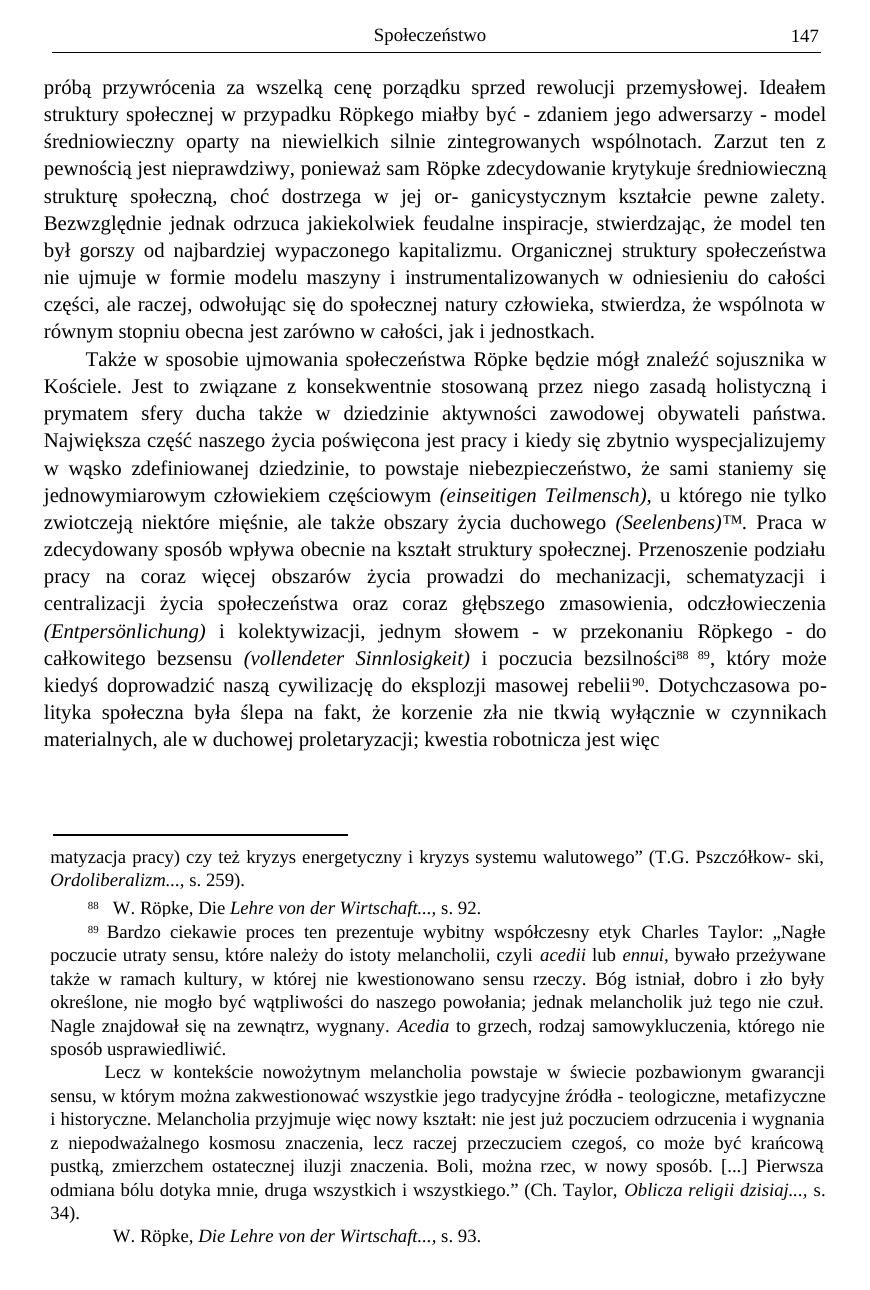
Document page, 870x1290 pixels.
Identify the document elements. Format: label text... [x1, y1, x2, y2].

text 89 Bardzo ciekawie proces ten prezentuje wybitny współczesny etyk Charles Taylor: „Nagłe poczucie utraty sensu, które należy do istoty melancholii, czyli acedii lub ennui, bywało przeżywa­ne także w ramach kultury, w której nie kwestionowano sensu rzeczy. Bóg istniał, dobro i zło były określone, nie mogło być wątpliwości do naszego powołania; jednak melancholik już tego nie czuł. Nagle znajdował się na zewnątrz, wygnany. Acedia to grzech, rodzaj samowykluczenia, którego nie sposób usprawiedliwić. [50, 921, 826, 1057]
text Także w sposobie ujmowania społeczeństwa Röpke będzie mógł znaleźć sojusz­nika w Kościele. Jest to związane z konsekwentnie stosowaną przez niego zasa­dą holistyczną i prymatem sfery ducha także w dziedzinie aktywności zawodowej obywateli państwa. Największa część naszego życia poświęcona jest pracy i kiedy się zbytnio wyspecjalizujemy w wąsko zdefiniowanej dziedzinie, to powstaje nie­bezpieczeństwo, że sami staniemy się jednowymiarowym człowiekiem częściowym (einseitigen Teilmensch), u którego nie tylko zwiotczeją niektóre mięśnie, ale tak­że obszary życia duchowego (Seelenbens)™. Praca w zdecydowany sposób wpływa obecnie na kształt struktury społecznej. Przenoszenie podziału pracy na coraz wię­cej obszarów życia prowadzi do mechanizacji, schematyzacji i centralizacji życia społeczeństwa oraz coraz głębszego zmasowienia, odczłowieczenia (Entpersönli­chung) i kolektywizacji, jednym słowem - w przekonaniu Röpkego - do całkowite­go bezsensu (vollendeter Sinnlosigkeit) i poczucia bezsilności88 89, który może kiedyś doprowadzić naszą cywilizację do eksplozji masowej rebelii90. Dotychczasowa po­lityka społeczna była ślepa na fakt, że korzenie zła nie tkwią wyłącznie w czyn­nikach materialnych, ale w duchowej proletaryzacji; kwestia robotnicza jest więc [44, 347, 827, 751]
text 147 [791, 25, 823, 46]
text matyzacja pracy) czy też kryzys energetyczny i kryzys systemu walutowego” (T.G. Pszczółkow- ski, Ordoliberalizm..., s. 259). [50, 846, 826, 891]
text próbą przywrócenia za wszelką cenę porządku sprzed rewolucji przemysłowej. Ideałem struktury społecznej w przypadku Röpkego miałby być - zdaniem jego adwersarzy - model średniowieczny oparty na niewielkich silnie zintegrowanych wspólnotach. Zarzut ten z pewnością jest nieprawdziwy, ponieważ sam Röpke zde­cydowanie krytykuje średniowieczną strukturę społeczną, choć dostrzega w jej or- ganicystycznym kształcie pewne zalety. Bezwzględnie jednak odrzuca jakiekolwiek feudalne inspiracje, stwierdzając, że model ten był gorszy od najbardziej wypaczo­nego kapitalizmu. Organicznej struktury społeczeństwa nie ujmuje w formie mo­delu maszyny i instrumentalizowanych w odniesieniu do całości części, ale raczej, odwołując się do społecznej natury człowieka, stwierdza, że wspólnota w równym stopniu obecna jest zarówno w całości, jak i jednostkach. [44, 75, 827, 343]
text 88 W. Röpke, Die Lehre von der Wirtschaft..., s. 92. [50, 897, 826, 917]
text W. Röpke, Die Lehre von der Wirtschaft..., s. 93. [50, 1225, 826, 1246]
text Społeczeństwo [374, 24, 498, 45]
text Lecz w kontekście nowożytnym melancholia powstaje w świecie pozbawionym gwarancji sensu, w którym można zakwestionować wszystkie jego tradycyjne źródła - teologiczne, metafi­zyczne i historyczne. Melancholia przyjmuje więc nowy kształt: nie jest już poczuciem odrzucenia i wygnania z niepodważalnego kosmosu znaczenia, lecz raczej przeczuciem czegoś, co może być krańcową pustką, zmierzchem ostatecznej iluzji znaczenia. Boli, można rzec, w nowy sposób. [...] Pierwsza odmiana bólu dotyka mnie, druga wszystkich i wszystkiego.” (Ch. Taylor, Oblicza religii dzisiaj..., s. 34). [50, 1061, 826, 1223]
